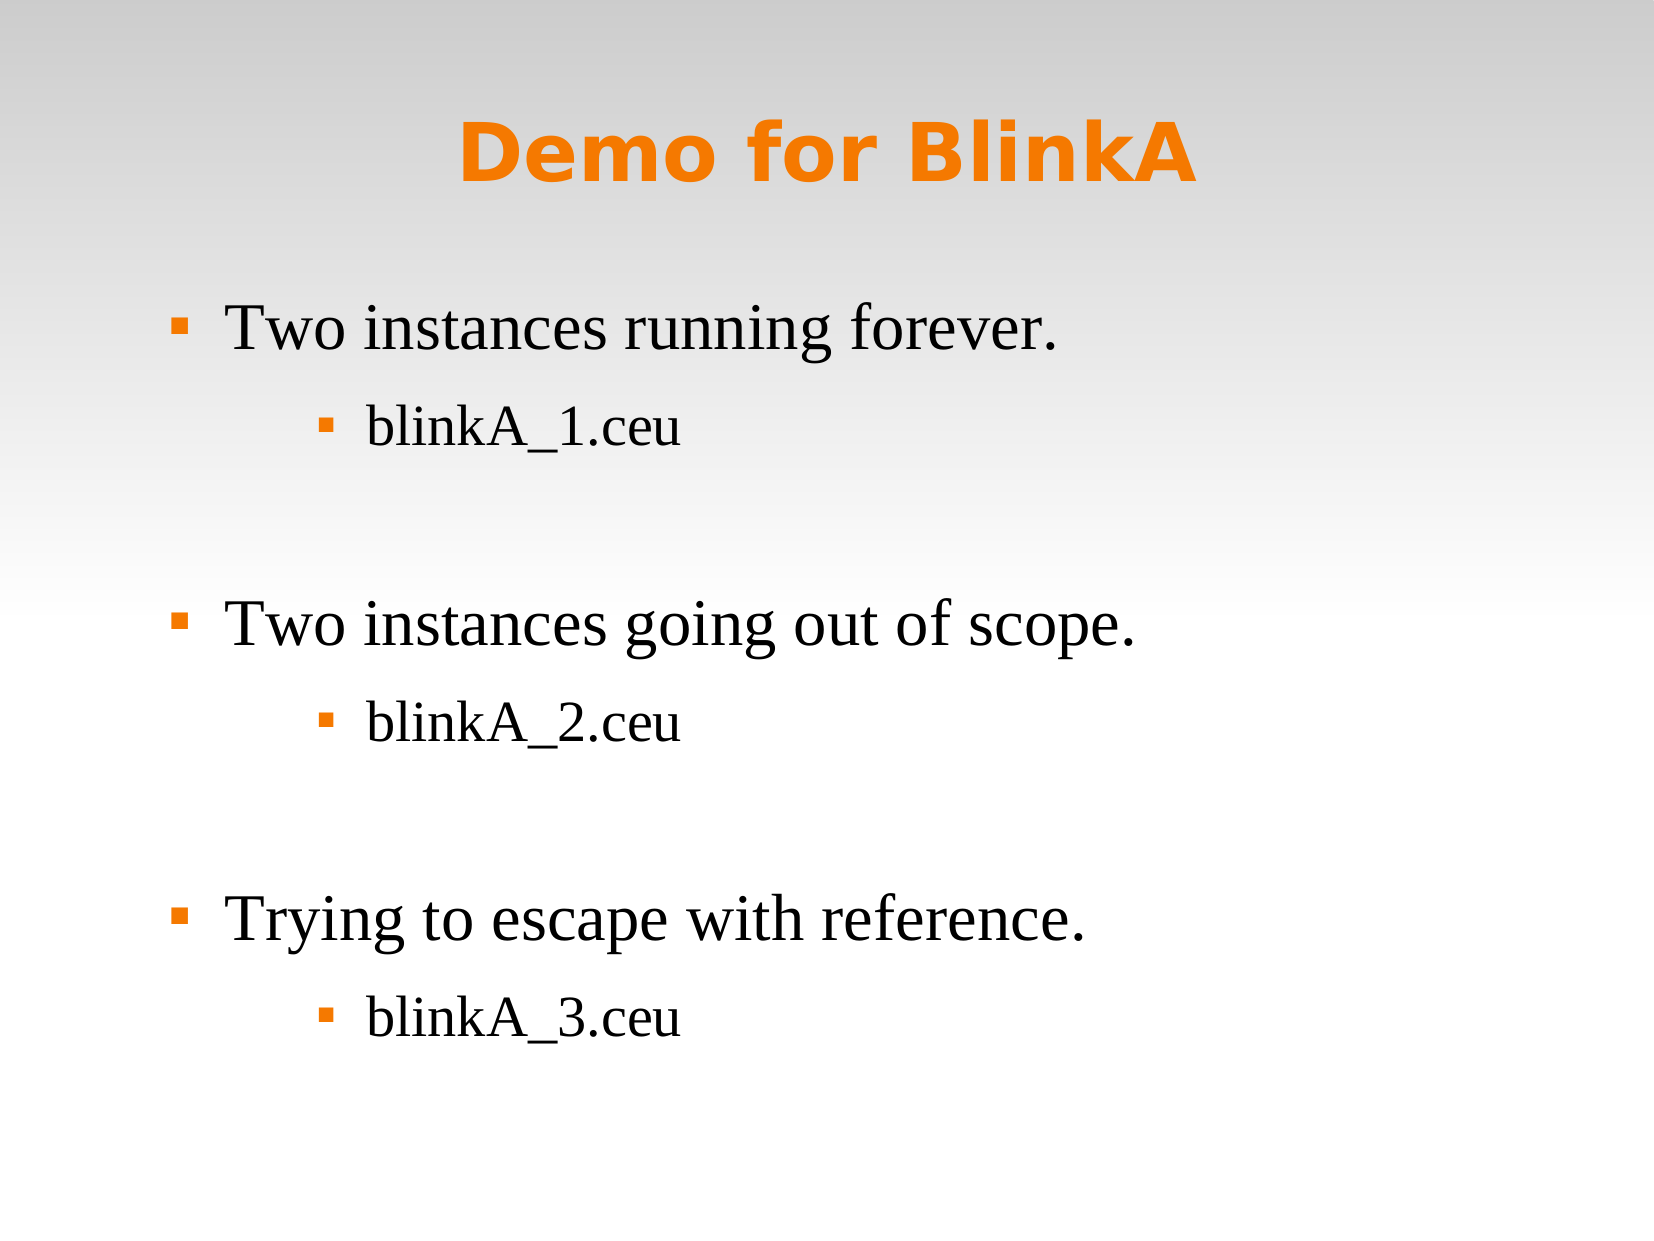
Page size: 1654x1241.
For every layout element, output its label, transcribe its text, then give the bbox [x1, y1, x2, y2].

list Two instances running forever. blinkA_1.ceu Two instances going out of scope. blinkA_2.ceu Trying to escape with reference. blinkA_3.ceu [82, 290, 1571, 1101]
title Demo for BlinkA [82, 49, 1571, 257]
